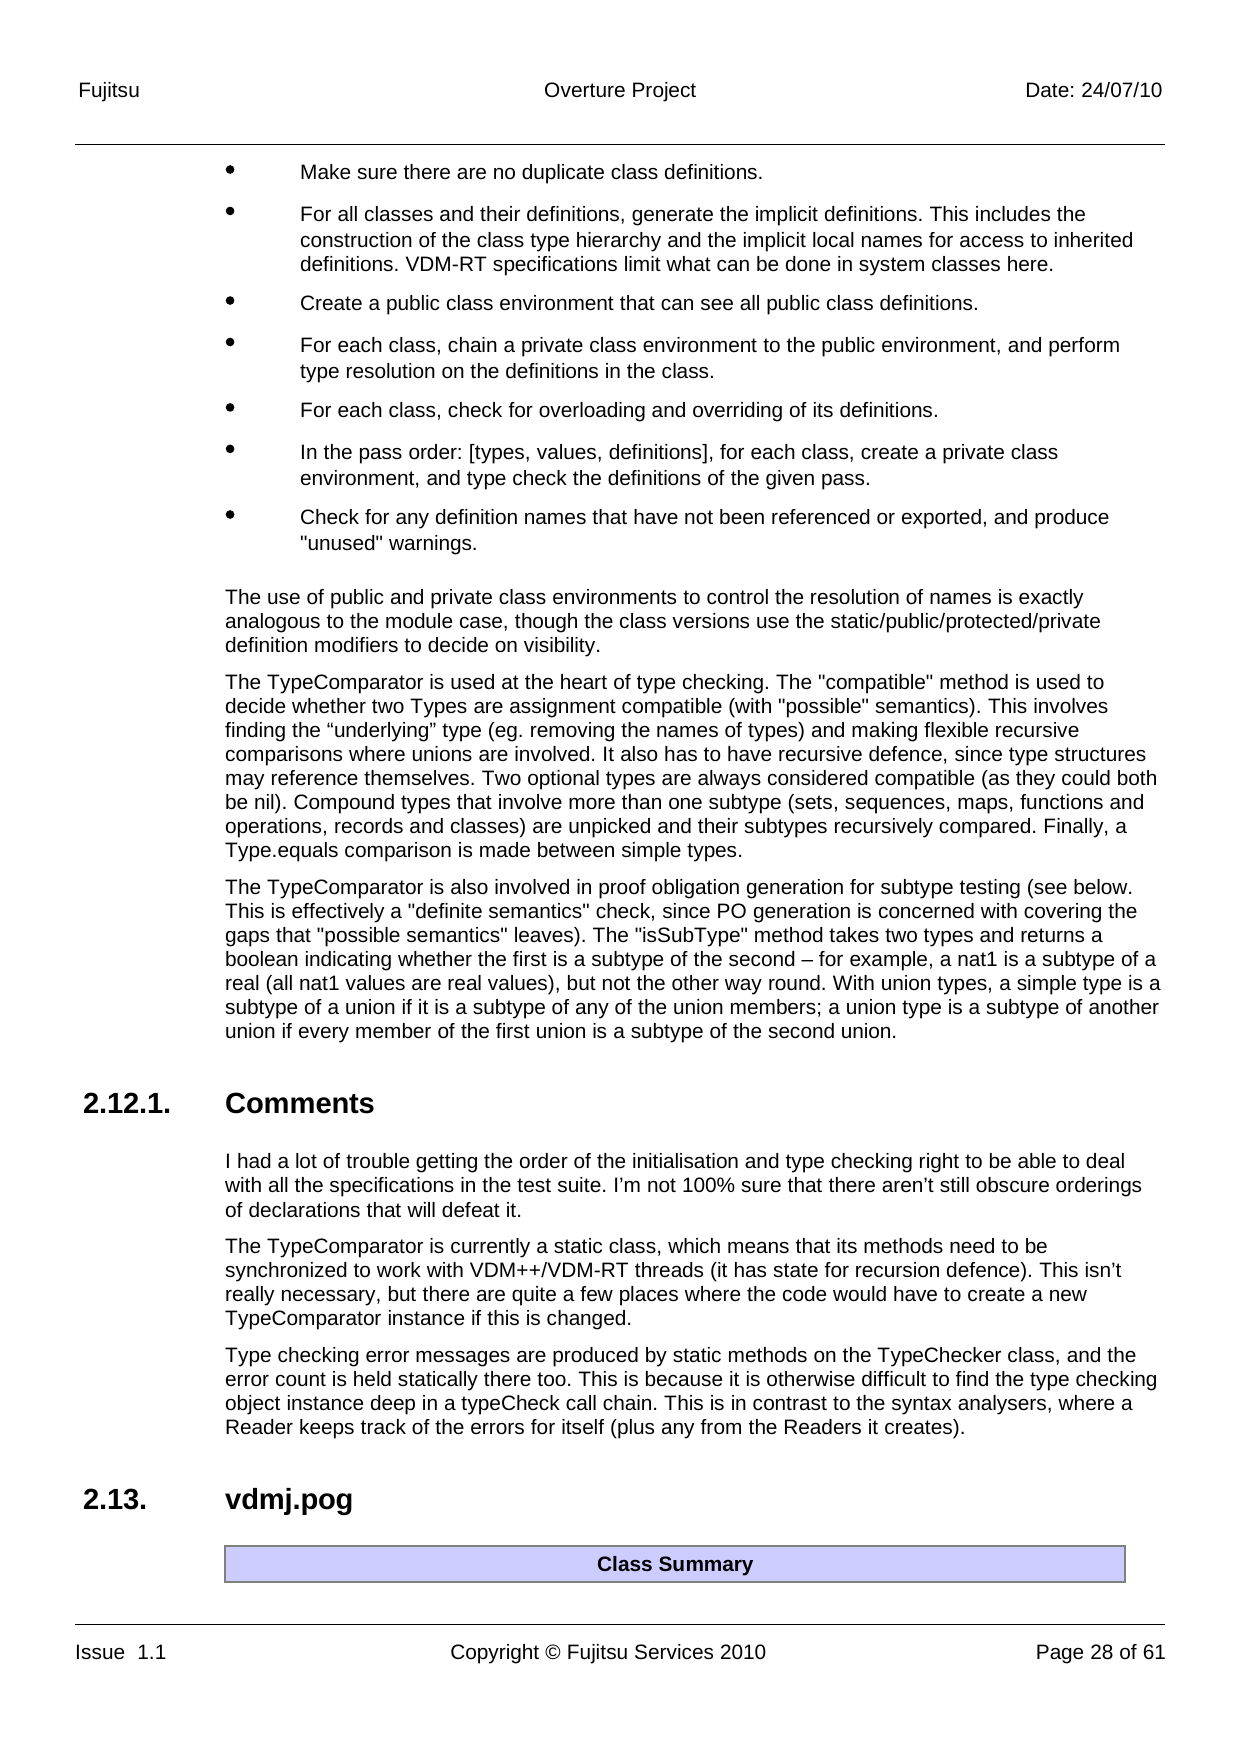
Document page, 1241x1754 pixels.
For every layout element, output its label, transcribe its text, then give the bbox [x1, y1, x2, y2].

list In the pass order: [types, values, definitions], for each class, create a private class environment, and type check the definitions of the given pass. [225, 439, 1165, 490]
list For all classes and their definitions, generate the implicit definitions. This includes the construction of the class type hierarchy and the implicit local names for access to inherited definitions. VDM-RT specifications limit what can be done in system classes here. [225, 201, 1165, 276]
text I had a lot of trouble getting the order of the initialisation and type checking right to be able to deal with all the specifications in the test suite. I’m not 100% sure that there aren’t still obscure orderings of declarations that will defeat it. [225, 1149, 1165, 1222]
text The TypeComparator is also involved in proof obligation generation for subtype testing (see below. This is effectively a "definite semantics" check, since PO generation is concerned with covering the gaps that "possible semantics" leaves). The "isSubType" method takes two types and returns a boolean indicating whether the first is a subtype of the second – for example, a nat1 is a subtype of a real (all nat1 values are real values), but not the other way round. With union types, a simple type is a subtype of a union if it is a subtype of any of the union members; a union type is a subtype of another union if every member of the first union is a subtype of the second union. [225, 875, 1165, 1043]
list Check for any definition names that have not been referenced or exported, and produce "unused" warnings. [225, 505, 1165, 555]
text The use of public and private class environments to control the resolution of names is exactly analogous to the module case, though the class versions use the static/public/protected/private definition modifiers to decide on visibility. [225, 585, 1165, 657]
list For each class, check for overloading and overriding of its definitions. [225, 398, 1165, 424]
subtitle Comments [75, 1086, 1165, 1119]
list Make sure there are no duplicate class definitions. [225, 160, 1165, 186]
text The TypeComparator is used at the heart of type checking. The "compatible" method is used to decide whether two Types are assignment compatible (with "possible" semantics). This involves finding the “underlying” type (eg. removing the names of types) and making flexible recursive comparisons where unions are involved. It also has to have recursive defence, since type structures may reference themselves. Two optional types are always considered compatible (as they could both be nil). Compound types that involve more than one subtype (sets, sequences, maps, functions and operations, records and classes) are unpicked and their subtypes recursively compared. Finally, a Type.equals comparison is made between simple types. [225, 670, 1165, 862]
list For each class, chain a private class environment to the public environment, and perform type resolution on the definitions in the class. [225, 332, 1165, 383]
list Create a public class environment that can see all public class definitions. [225, 291, 1165, 317]
table_header Class Summary [226, 1547, 1124, 1581]
text Type checking error messages are produced by static methods on the TypeChecker class, and the error count is held statically there too. This is because it is otherwise difficult to find the type checking object instance deep in a typeCheck call chain. This is in contrast to the syntax analysers, where a Reader keeps track of the errors for itself (plus any from the Readers it creates). [225, 1343, 1165, 1439]
text The TypeComparator is currently a static class, which means that its methods need to be synchronized to work with VDM++/VDM-RT threads (it has state for recursion defence). This isn’t really necessary, but there are quite a few places where the code would have to create a new TypeComparator instance if this is changed. [225, 1234, 1165, 1330]
subtitle vdmj.pog [75, 1482, 1165, 1515]
